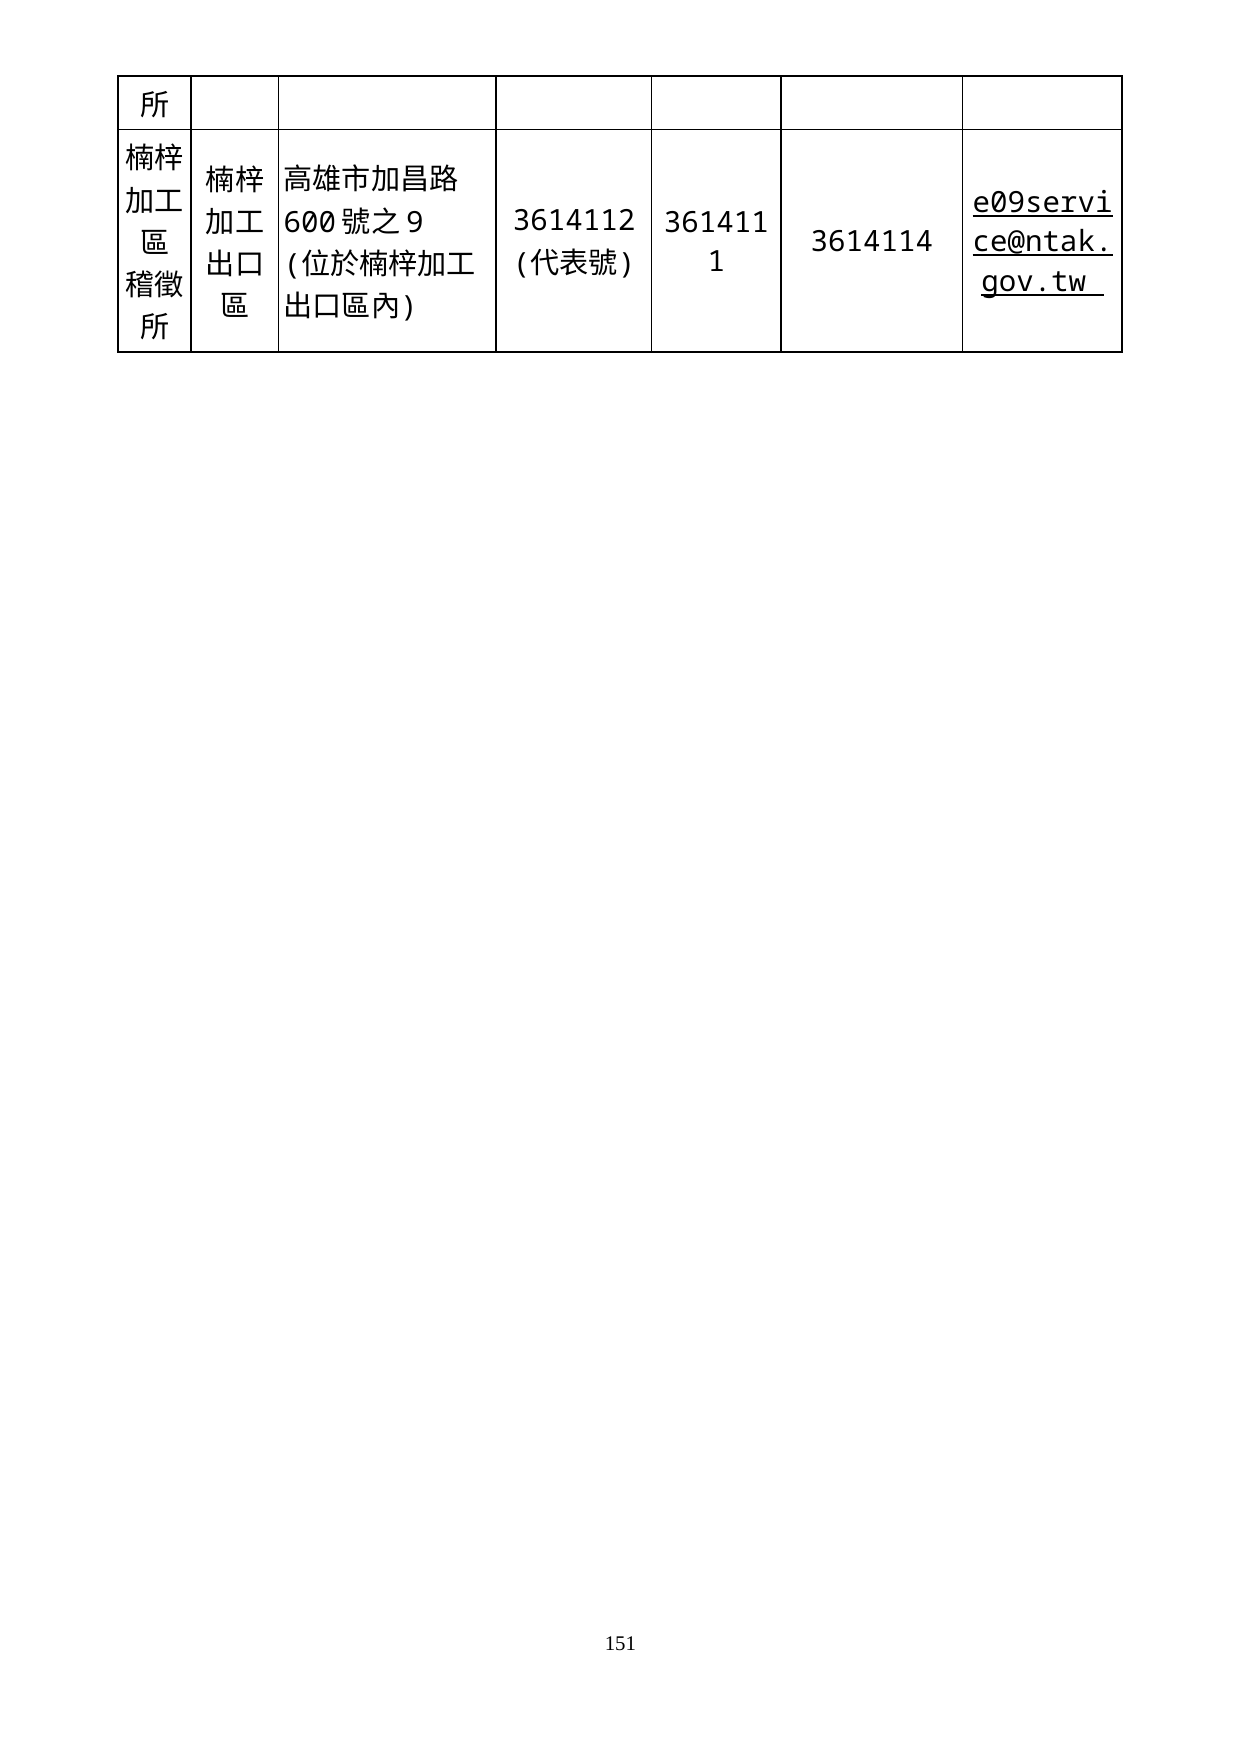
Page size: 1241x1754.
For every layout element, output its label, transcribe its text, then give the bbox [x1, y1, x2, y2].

table_cell [279, 77, 495, 128]
table_cell 高雄市加昌路600號之9 (位於楠梓加工出口區內) [279, 130, 495, 351]
table_cell [192, 77, 278, 128]
table_cell [497, 77, 651, 128]
table_cell 楠梓 加工區 稽徵所 [119, 130, 190, 351]
table_cell [652, 77, 780, 128]
table_cell [782, 77, 962, 128]
table_cell e09service@ntak.gov.tw [963, 130, 1121, 351]
table_cell 楠梓 加工 出口區 [192, 130, 278, 351]
table_cell [963, 77, 1121, 128]
table_cell 3614111 [652, 130, 780, 351]
table_cell 所 [119, 77, 190, 128]
table_cell 3614112 (代表號) [497, 130, 651, 351]
table_cell 3614114 [782, 130, 962, 351]
